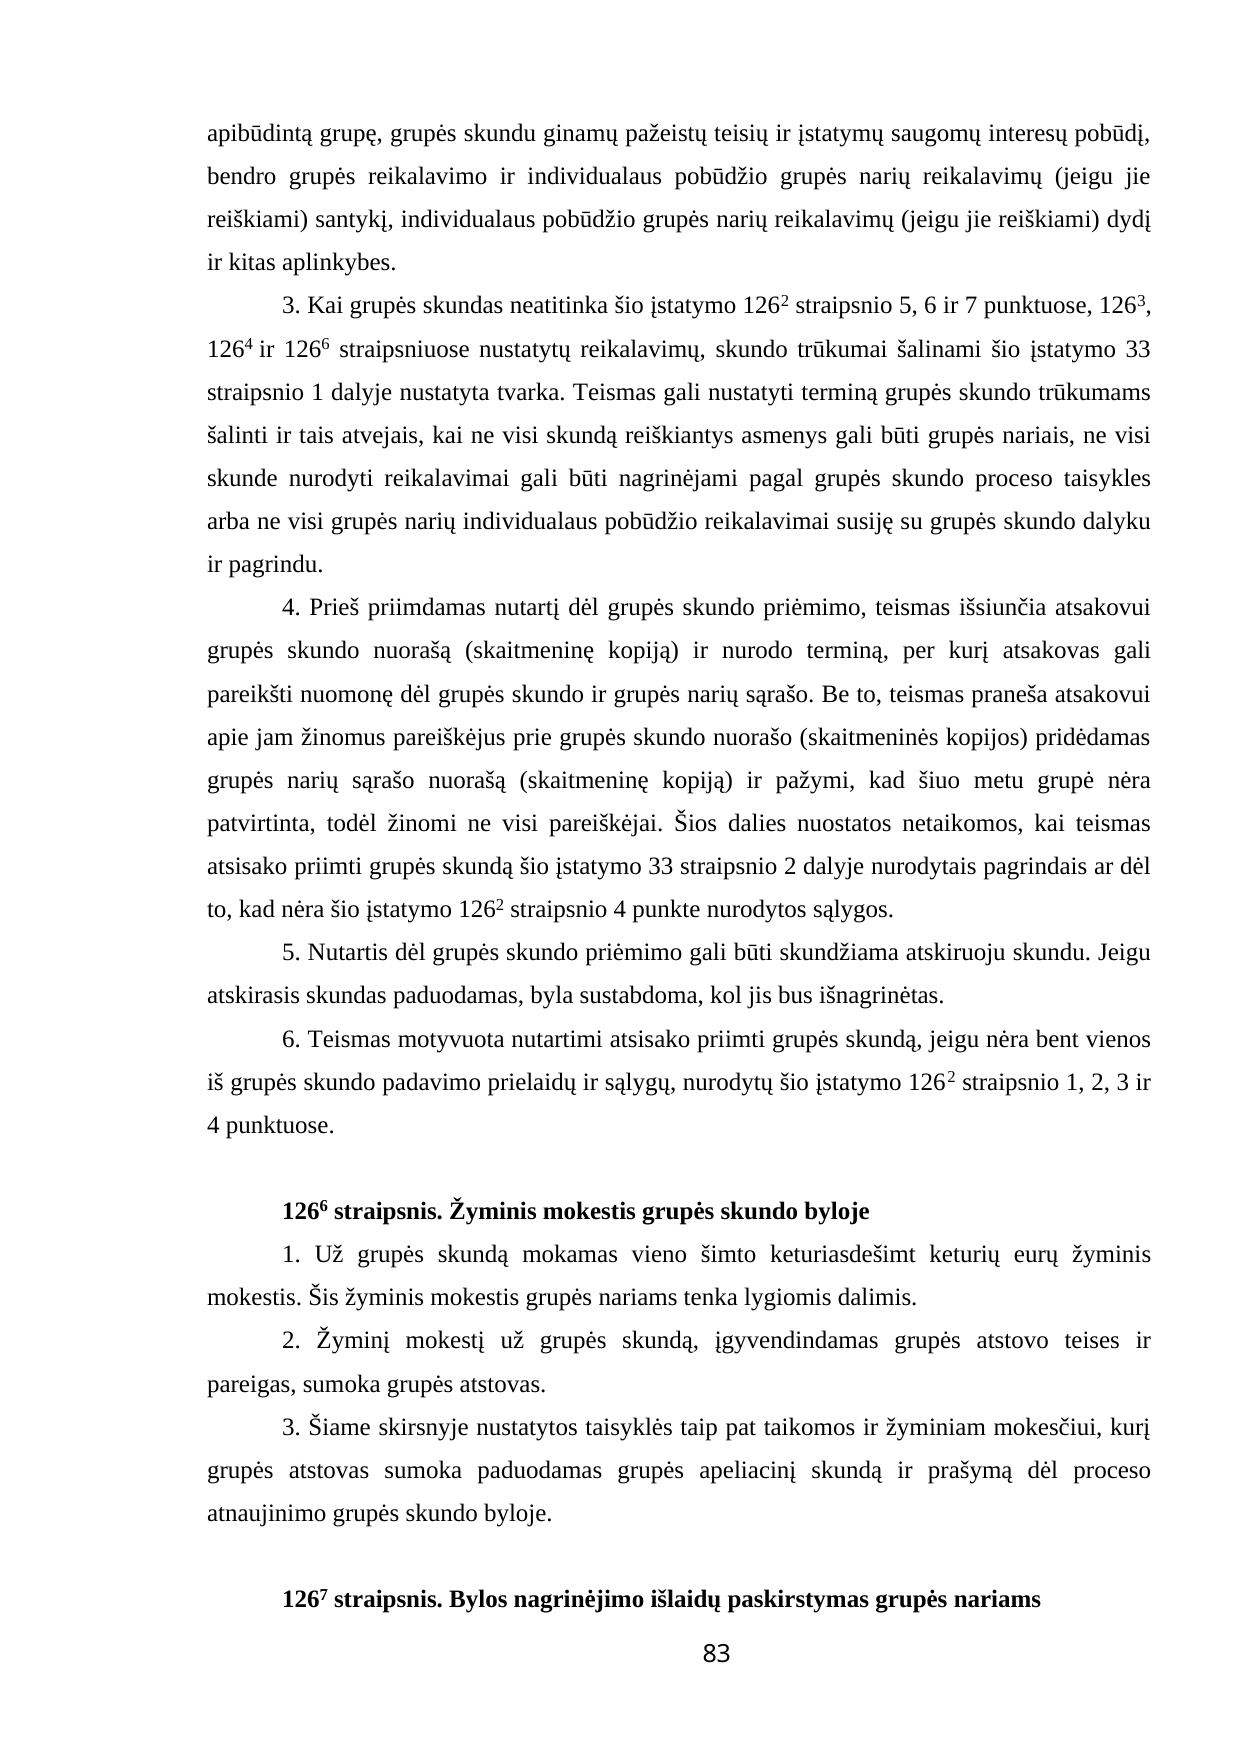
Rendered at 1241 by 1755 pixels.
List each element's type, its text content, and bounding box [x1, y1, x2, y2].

text 2. Žyminį mokestį už grupės skundą, įgyvendindamas grupės atstovo teises ir pareigas, sumoka grupės atstovas. [207, 1326, 1152, 1397]
text 6. Teismas motyvuota nutartimi atsisako priimti grupės skundą, jeigu nėra bent vienos iš grupės skundo padavimo prielaidų ir sąlygų, nurodytų šio įstatymo 1262 straipsnio 1, 2, 3 ir 4 punktuose. [207, 1024, 1152, 1139]
text 1266 straipsnis. Žyminis mokestis grupės skundo byloje [207, 1196, 1152, 1225]
text 3. Šiame skirsnyje nustatytos taisyklės taip pat taikomos ir žyminiam mokesčiui, kurį grupės atstovas sumoka paduodamas grupės apeliacinį skundą ir prašymą dėl proceso atnaujinimo grupės skundo byloje. [207, 1412, 1152, 1527]
text 1. Už grupės skundą mokamas vieno šimto keturiasdešimt keturių eurų žyminis mokestis. Šis žyminis mokestis grupės nariams tenka lygiomis dalimis. [207, 1239, 1152, 1311]
text apibūdintą grupę, grupės skundu ginamų pažeistų teisių ir įstatymų saugomų interesų pobūdį, bendro grupės reikalavimo ir individualaus pobūdžio grupės narių reikalavimų (jeigu jie reiškiami) santykį, individualaus pobūdžio grupės narių reikalavimų (jeigu jie reiškiami) dydį ir kitas aplinkybes. [207, 118, 1152, 276]
text 5. Nutartis dėl grupės skundo priėmimo gali būti skundžiama atskiruoju skundu. Jeigu atskirasis skundas paduodamas, byla sustabdoma, kol jis bus išnagrinėtas. [207, 937, 1152, 1009]
text 1267 straipsnis. Bylos nagrinėjimo išlaidų paskirstymas grupės nariams [207, 1584, 1152, 1613]
text 3. Kai grupės skundas neatitinka šio įstatymo 1262 straipsnio 5, 6 ir 7 punktuose, 1263, 1264 ir 1266 straipsniuose nustatytų reikalavimų, skundo trūkumai šalinami šio įstatymo 33 straipsnio 1 dalyje nustatyta tvarka. Teismas gali nustatyti terminą grupės skundo trūkumams šalinti ir tais atvejais, kai ne visi skundą reiškiantys asmenys gali būti grupės nariais, ne visi skunde nurodyti reikalavimai gali būti nagrinėjami pagal grupės skundo proceso taisykles arba ne visi grupės narių individualaus pobūdžio reikalavimai susiję su grupės skundo dalyku ir pagrindu. [207, 291, 1152, 578]
text 4. Prieš priimdamas nutartį dėl grupės skundo priėmimo, teismas išsiunčia atsakovui grupės skundo nuorašą (skaitmeninę kopiją) ir nurodo terminą, per kurį atsakovas gali pareikšti nuomonę dėl grupės skundo ir grupės narių sąrašo. Be to, teismas praneša atsakovui apie jam žinomus pareiškėjus prie grupės skundo nuorašo (skaitmeninės kopijos) pridėdamas grupės narių sąrašo nuorašą (skaitmeninę kopiją) ir pažymi, kad šiuo metu grupė nėra patvirtinta, todėl žinomi ne visi pareiškėjai. Šios dalies nuostatos netaikomos, kai teismas atsisako priimti grupės skundą šio įstatymo 33 straipsnio 2 dalyje nurodytais pagrindais ar dėl to, kad nėra šio įstatymo 1262 straipsnio 4 punkte nurodytos sąlygos. [207, 592, 1152, 923]
